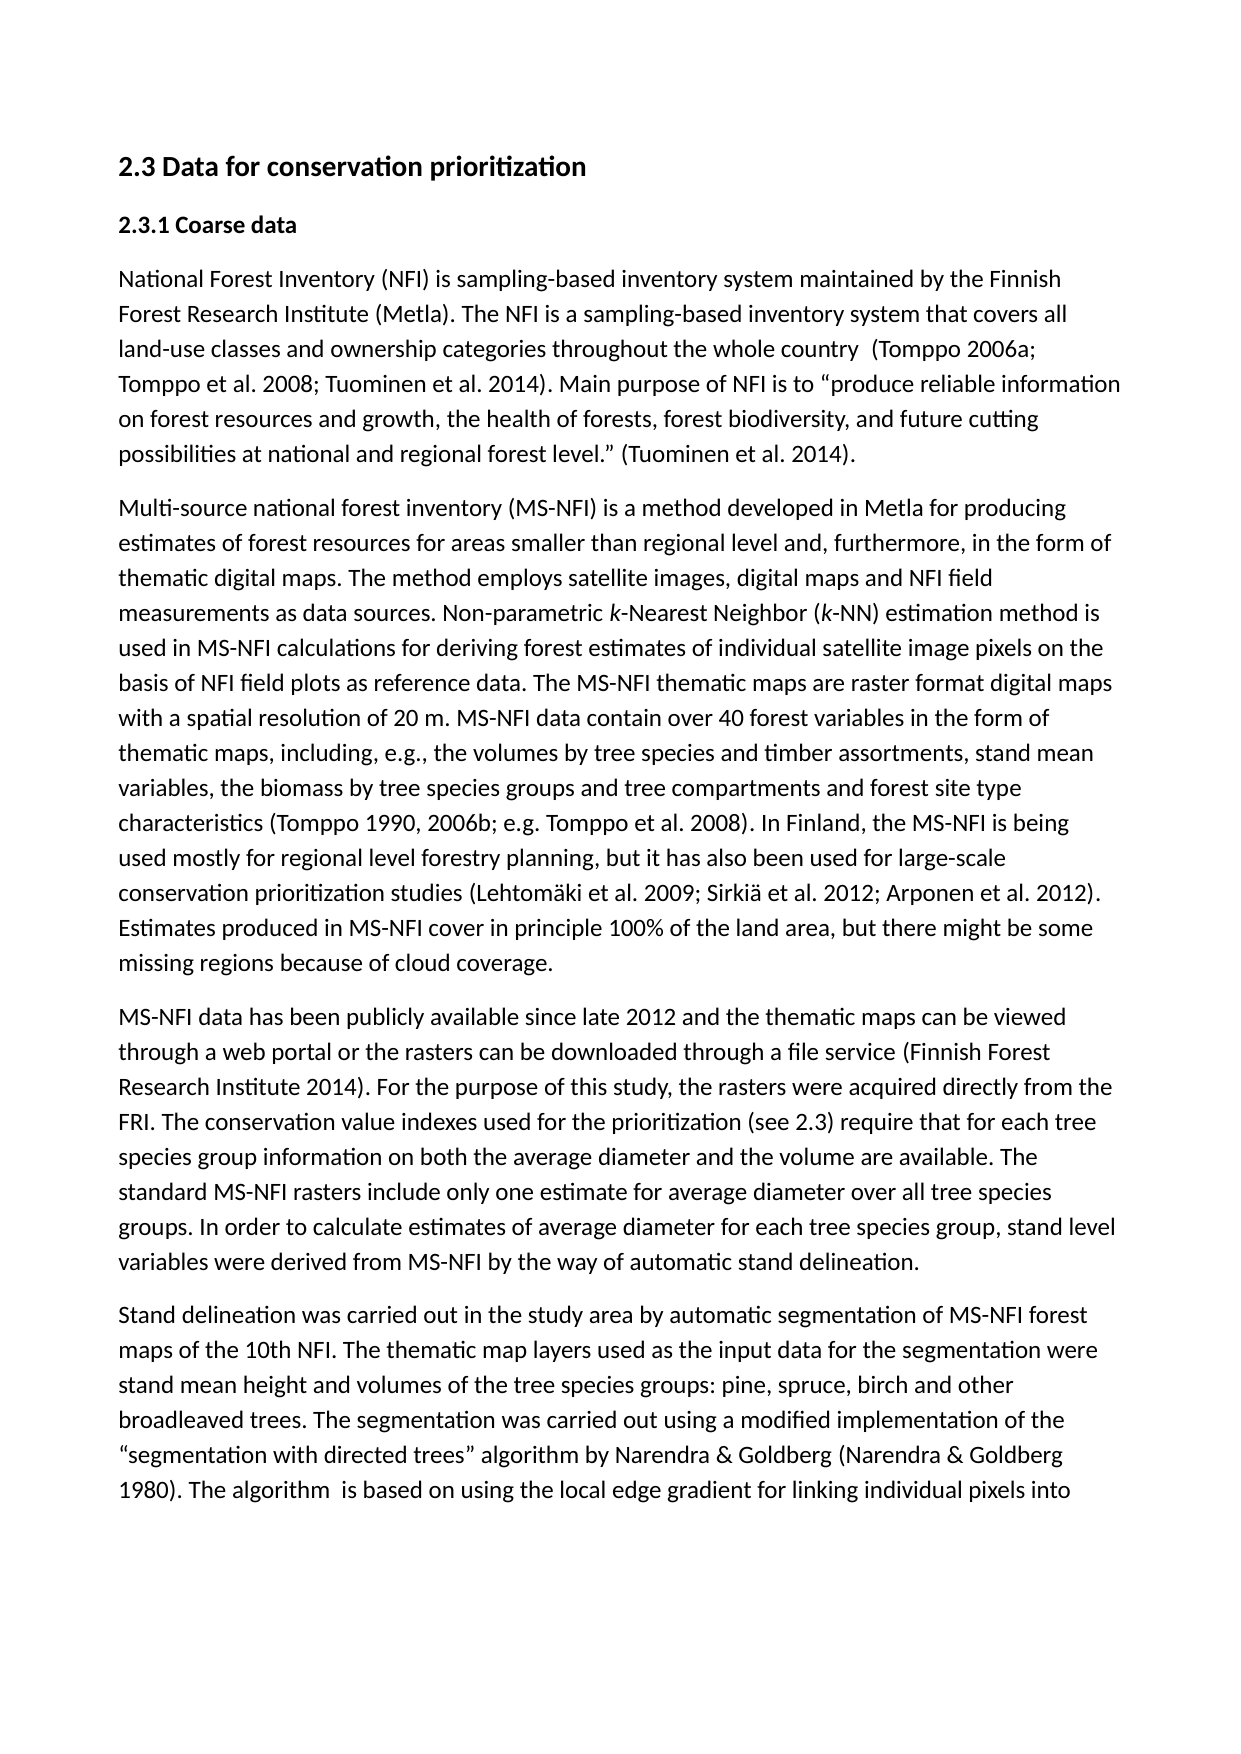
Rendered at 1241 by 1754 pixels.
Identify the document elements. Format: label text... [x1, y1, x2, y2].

text Stand delineation was carried out in the study area by automatic segmentation of MS-NFI forest maps of the 10th NFI. The thematic map layers used as the input data for the segmentation were stand mean height and volumes of the tree species groups: pine, spruce, birch and other broadleaved trees. The segmentation was carried out using a modified implementation of the “segmentation with directed trees” algorithm by Narendra & Goldberg (Narendra & Goldberg 1980). The algorithm is based on using the local edge gradient for linking individual pixels into [118, 1299, 1122, 1505]
text Multi-source national forest inventory (MS-NFI) is a method developed in Metla for producing estimates of forest resources for areas smaller than regional level and, furthermore, in the form of thematic digital maps. The method employs satellite images, digital maps and NFI field measurements as data sources. Non-parametric k-Nearest Neighbor (k-NN) estimation method is used in MS-NFI calculations for deriving forest estimates of individual satellite image pixels on the basis of NFI field plots as reference data. The MS-NFI thematic maps are raster format digital maps with a spatial resolution of 20 m. MS-NFI data contain over 40 forest variables in the form of thematic maps, including, e.g., the volumes by tree species and timber assortments, stand mean variables, the biomass by tree species groups and tree compartments and forest site type characteristics (Tomppo 1990, 2006b; e.g. Tomppo et al. 2008). In Finland, the MS-NFI is being used mostly for regional level forestry planning, but it has also been used for large-scale conservation prioritization studies (Lehtomäki et al. 2009; Sirkiä et al. 2012; Arponen et al. 2012). Estimates produced in MS-NFI cover in principle 100% of the land area, but there might be some missing regions because of cloud coverage. [118, 492, 1122, 977]
subtitle 2.3.1 Coarse data [118, 209, 1122, 240]
subtitle 2.3 Data for conservation prioritization [118, 148, 1122, 183]
text National Forest Inventory (NFI) is sampling-based inventory system maintained by the Finnish Forest Research Institute (Metla). The NFI is a sampling-based inventory system that covers all land-use classes and ownership categories throughout the whole country (Tomppo 2006a; Tomppo et al. 2008; Tuominen et al. 2014). Main purpose of NFI is to “produce reliable information on forest resources and growth, the health of forests, forest biodiversity, and future cutting possibilities at national and regional forest level.” (Tuominen et al. 2014). [118, 263, 1122, 469]
text MS-NFI data has been publicly available since late 2012 and the thematic maps can be viewed through a web portal or the rasters can be downloaded through a file service (Finnish Forest Research Institute 2014). For the purpose of this study, the rasters were acquired directly from the FRI. The conservation value indexes used for the prioritization (see 2.3) require that for each tree species group information on both the average diameter and the volume are available. The standard MS-NFI rasters include only one estimate for average diameter over all tree species groups. In order to calculate estimates of average diameter for each tree species group, stand level variables were derived from MS-NFI by the way of automatic stand delineation. [118, 1001, 1122, 1276]
